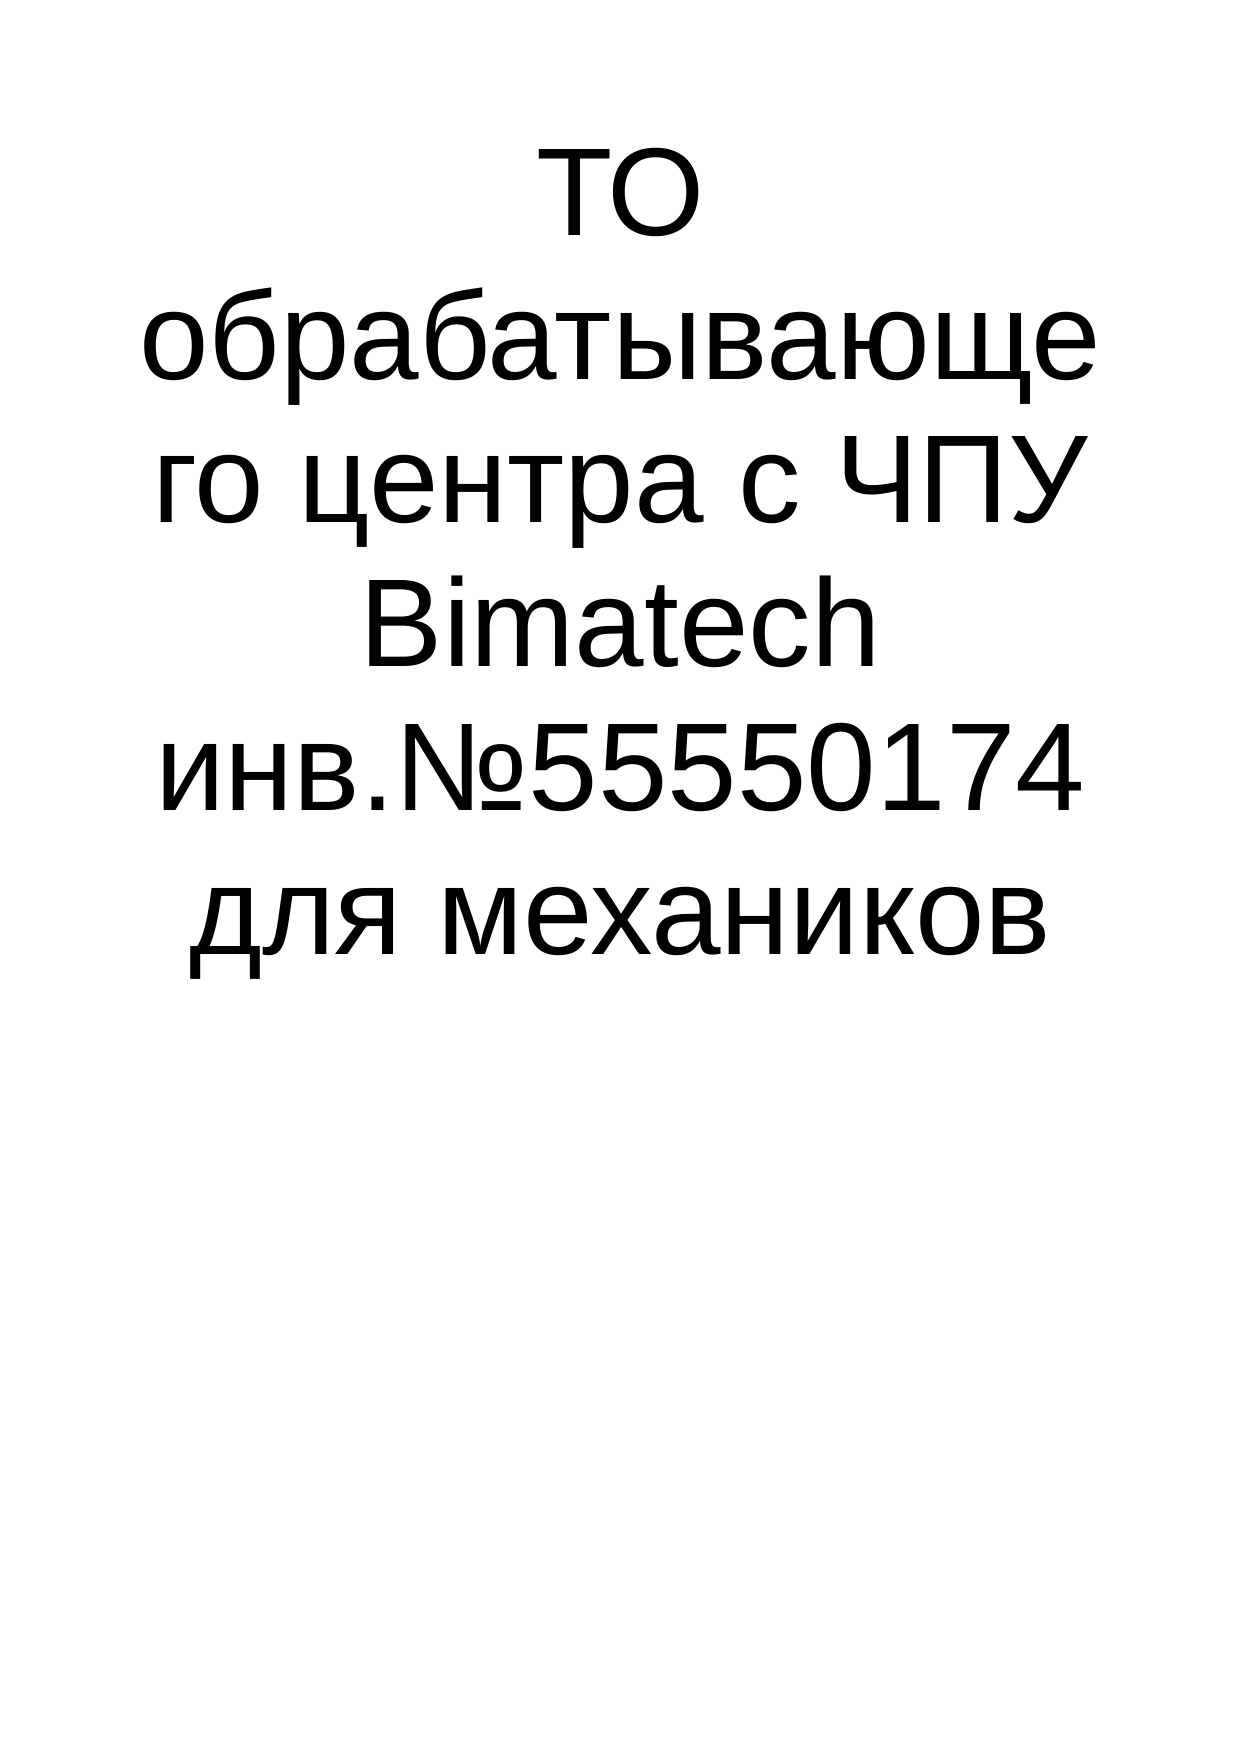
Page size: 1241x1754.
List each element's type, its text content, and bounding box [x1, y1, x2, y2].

text ТО обрабатывающего центра с ЧПУ Bimatech [118, 118, 1122, 693]
text инв.№55550174 для механиков [118, 693, 1122, 981]
